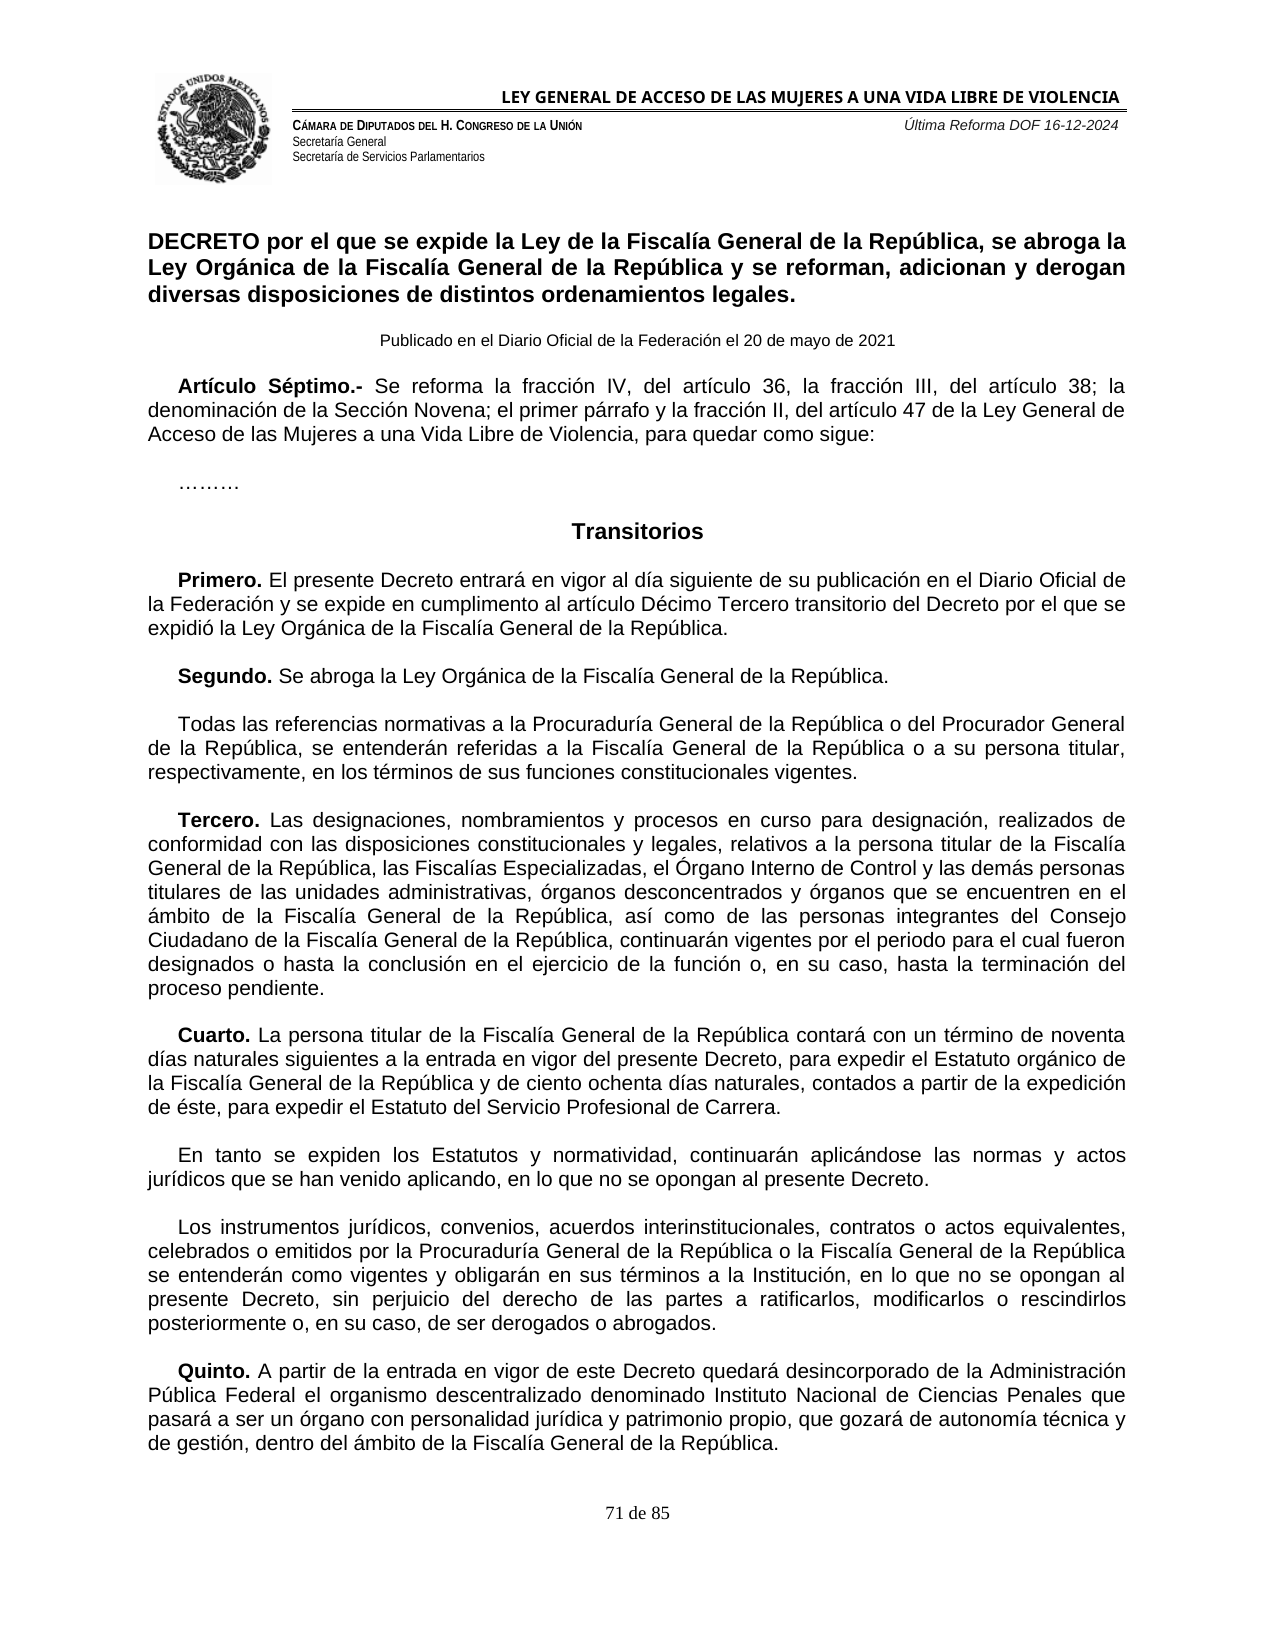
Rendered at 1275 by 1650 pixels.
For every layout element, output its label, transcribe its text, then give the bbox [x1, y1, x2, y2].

text Transitorios [148, 518, 1127, 544]
text Tercero. Las designaciones, nombramientos y procesos en curso para designación, realizados de conformidad con las disposiciones constitucionales y legales, relativos a la persona titular de la Fiscalía General de la República, las Fiscalías Especializadas, el Órgano Interno de Control y las demás personas titulares de las unidades administrativas, órganos desconcentrados y órganos que se encuentren en el ámbito de la Fiscalía General de la República, así como de las personas integrantes del Consejo Ciudadano de la Fiscalía General de la República, continuarán vigentes por el periodo para el cual fueron designados o hasta la conclusión en el ejercicio de la función o, en su caso, hasta la terminación del proceso pendiente. [148, 808, 1127, 999]
text Segundo. Se abroga la Ley Orgánica de la Fiscalía General de la República. [148, 664, 1127, 688]
text ……… [148, 470, 1127, 494]
text Artículo Séptimo.- Se reforma la fracción IV, del artículo 36, la fracción III, del artículo 38; la denominación de la Sección Novena; el primer párrafo y la fracción II, del artículo 47 de la Ley General de Acceso de las Mujeres a una Vida Libre de Violencia, para quedar como sigue: [148, 374, 1127, 446]
text Los instrumentos jurídicos, convenios, acuerdos interinstitucionales, contratos o actos equivalentes, celebrados o emitidos por la Procuraduría General de la República o la Fiscalía General de la República se entenderán como vigentes y obligarán en sus términos a la Institución, en lo que no se opongan al presente Decreto, sin perjuicio del derecho de las partes a ratificarlos, modificarlos o rescindirlos posteriormente o, en su caso, de ser derogados o abrogados. [148, 1215, 1127, 1335]
text Quinto. A partir de la entrada en vigor de este Decreto quedará desincorporado de la Administración Pública Federal el organismo descentralizado denominado Instituto Nacional de Ciencias Penales que pasará a ser un órgano con personalidad jurídica y patrimonio propio, que gozará de autonomía técnica y de gestión, dentro del ámbito de la Fiscalía General de la República. [148, 1359, 1127, 1454]
text Cuarto. La persona titular de la Fiscalía General de la República contará con un término de noventa días naturales siguientes a la entrada en vigor del presente Decreto, para expedir el Estatuto orgánico de la Fiscalía General de la República y de ciento ochenta días naturales, contados a partir de la expedición de éste, para expedir el Estatuto del Servicio Profesional de Carrera. [148, 1023, 1127, 1119]
text Todas las referencias normativas a la Procuraduría General de la República o del Procurador General de la República, se entenderán referidas a la Fiscalía General de la República o a su persona titular, respectivamente, en los términos de sus funciones constitucionales vigentes. [148, 712, 1127, 784]
text Primero. El presente Decreto entrará en vigor al día siguiente de su publicación en el Diario Oficial de la Federación y se expide en cumplimento al artículo Décimo Tercero transitorio del Decreto por el que se expidió la Ley Orgánica de la Fiscalía General de la República. [148, 568, 1127, 640]
text En tanto se expiden los Estatutos y normatividad, continuarán aplicándose las normas y actos jurídicos que se han venido aplicando, en lo que no se opongan al presente Decreto. [148, 1143, 1127, 1191]
text DECRETO por el que se expide la Ley de la Fiscalía General de la República, se abroga la Ley Orgánica de la Fiscalía General de la República y se reforman, adicionan y derogan diversas disposiciones de distintos ordenamientos legales. [148, 228, 1127, 307]
text Publicado en el Diario Oficial de la Federación el 20 de mayo de 2021 [148, 331, 1127, 350]
